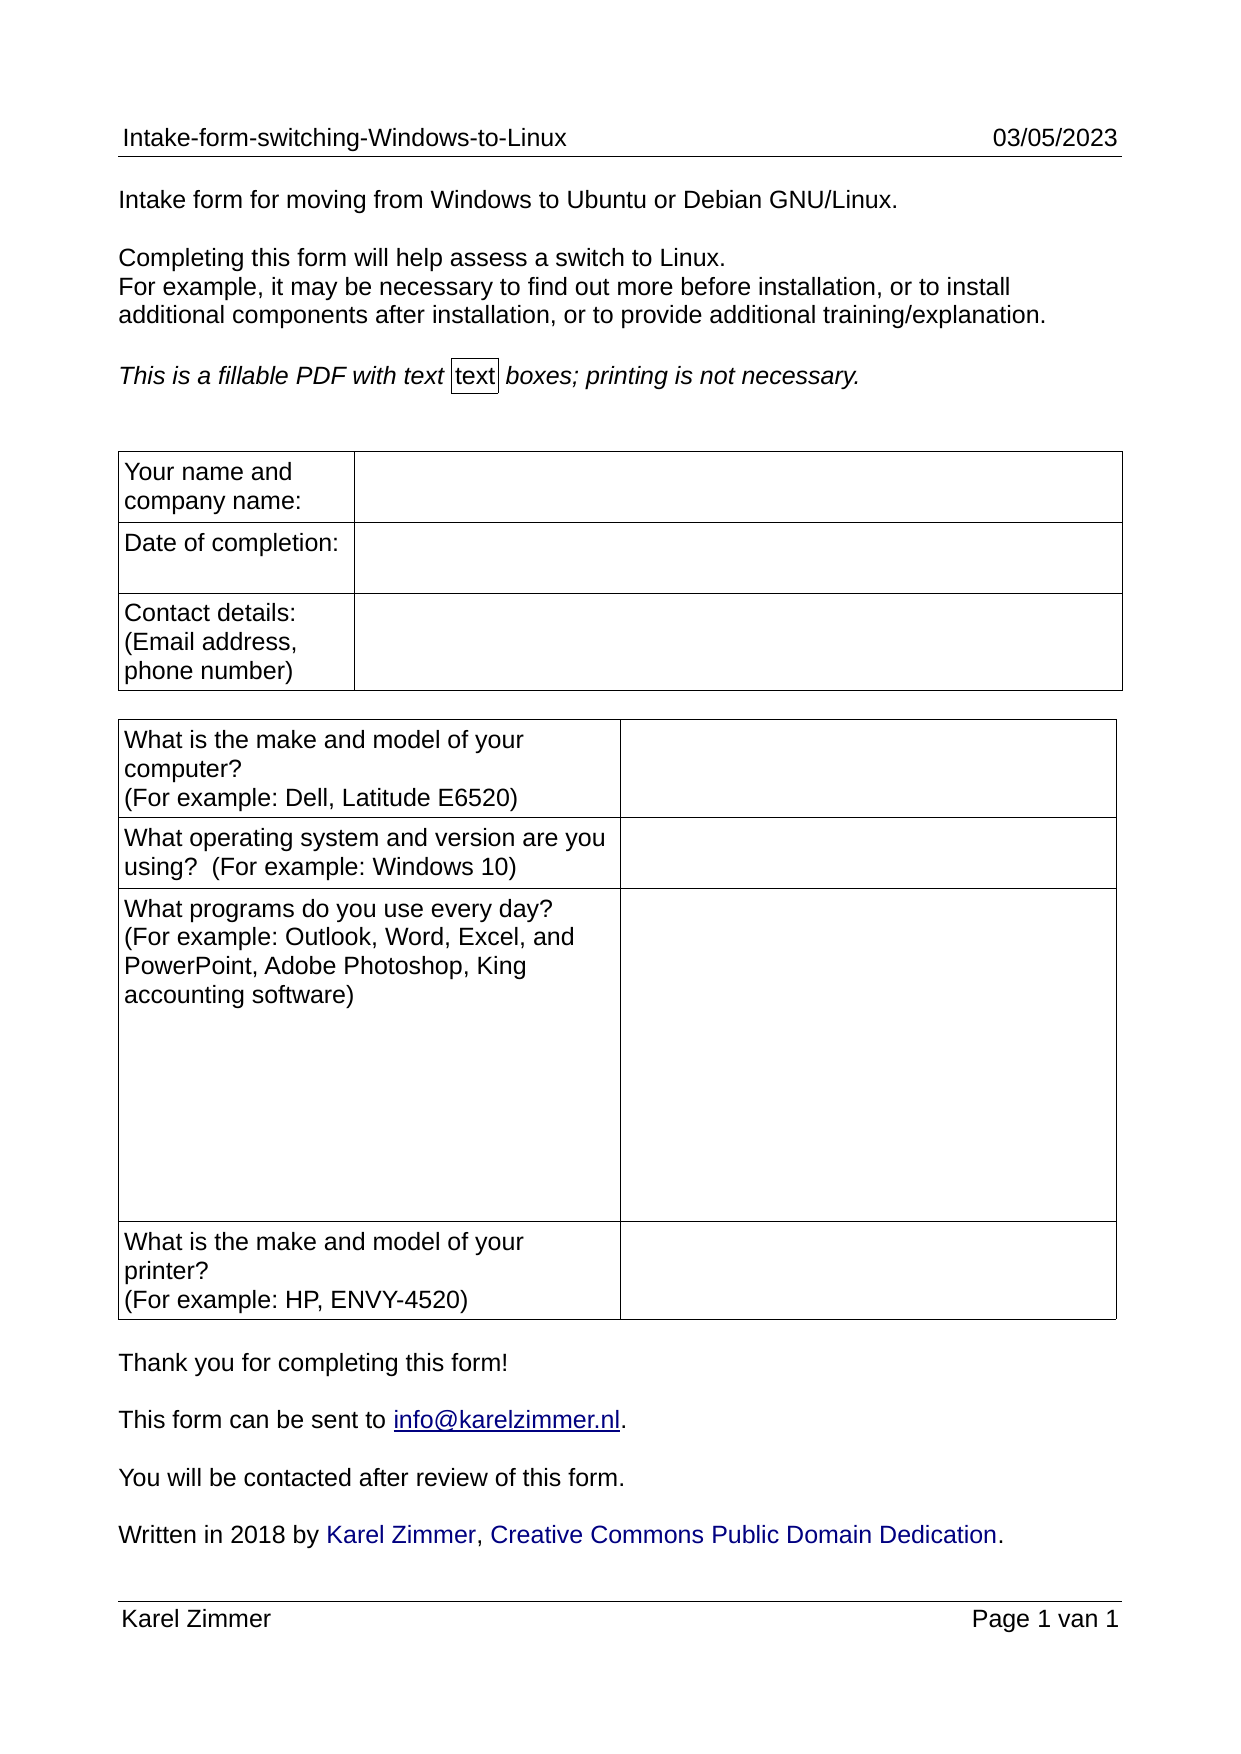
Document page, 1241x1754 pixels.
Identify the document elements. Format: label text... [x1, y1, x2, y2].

table_cell [621, 889, 1116, 1221]
text This form can be sent to info@karelzimmer.nl. [118, 1405, 1122, 1434]
table_header Your name and company name: [119, 452, 354, 522]
text For example, it may be necessary to find out more before installation, or to install additional components after installation, or to provide additional training/explanation. [118, 271, 1122, 329]
table_cell [355, 594, 1122, 690]
text Intake form for moving from Windows to Ubuntu or Debian GNU/Linux. [118, 185, 1122, 214]
table_cell What operating system and version are you using? (For example: Windows 10) [119, 818, 620, 888]
table_header What is the make and model of your computer? (For example: Dell, Latitude E6520) [119, 720, 620, 817]
table_cell [621, 818, 1116, 888]
text You will be contacted after review of this form. [118, 1463, 1122, 1492]
text This is a fillable PDF with text [118, 358, 451, 393]
table_header [621, 720, 1116, 817]
table_header [355, 452, 1122, 522]
text Written in 2018 by Karel Zimmer, Creative Commons Public Domain Dedication. [118, 1520, 1122, 1549]
table_cell What is the make and model of your printer? (For example: HP, ENVY-4520) [119, 1222, 620, 1319]
text Thank you for completing this form! [118, 1348, 1122, 1377]
text boxes; printing is not necessary. [499, 358, 1122, 393]
table_cell Date of completion: [119, 523, 354, 592]
text text [452, 359, 498, 393]
table_cell [355, 523, 1122, 592]
table_cell Contact details: (Email address, phone number) [119, 594, 354, 690]
text Completing this form will help assess a switch to Linux. [118, 243, 1122, 271]
table_cell [621, 1222, 1116, 1319]
table_cell What programs do you use every day? (For example: Outlook, Word, Excel, and PowerPoint, Adobe Photoshop, King accounting software) [119, 889, 620, 1221]
